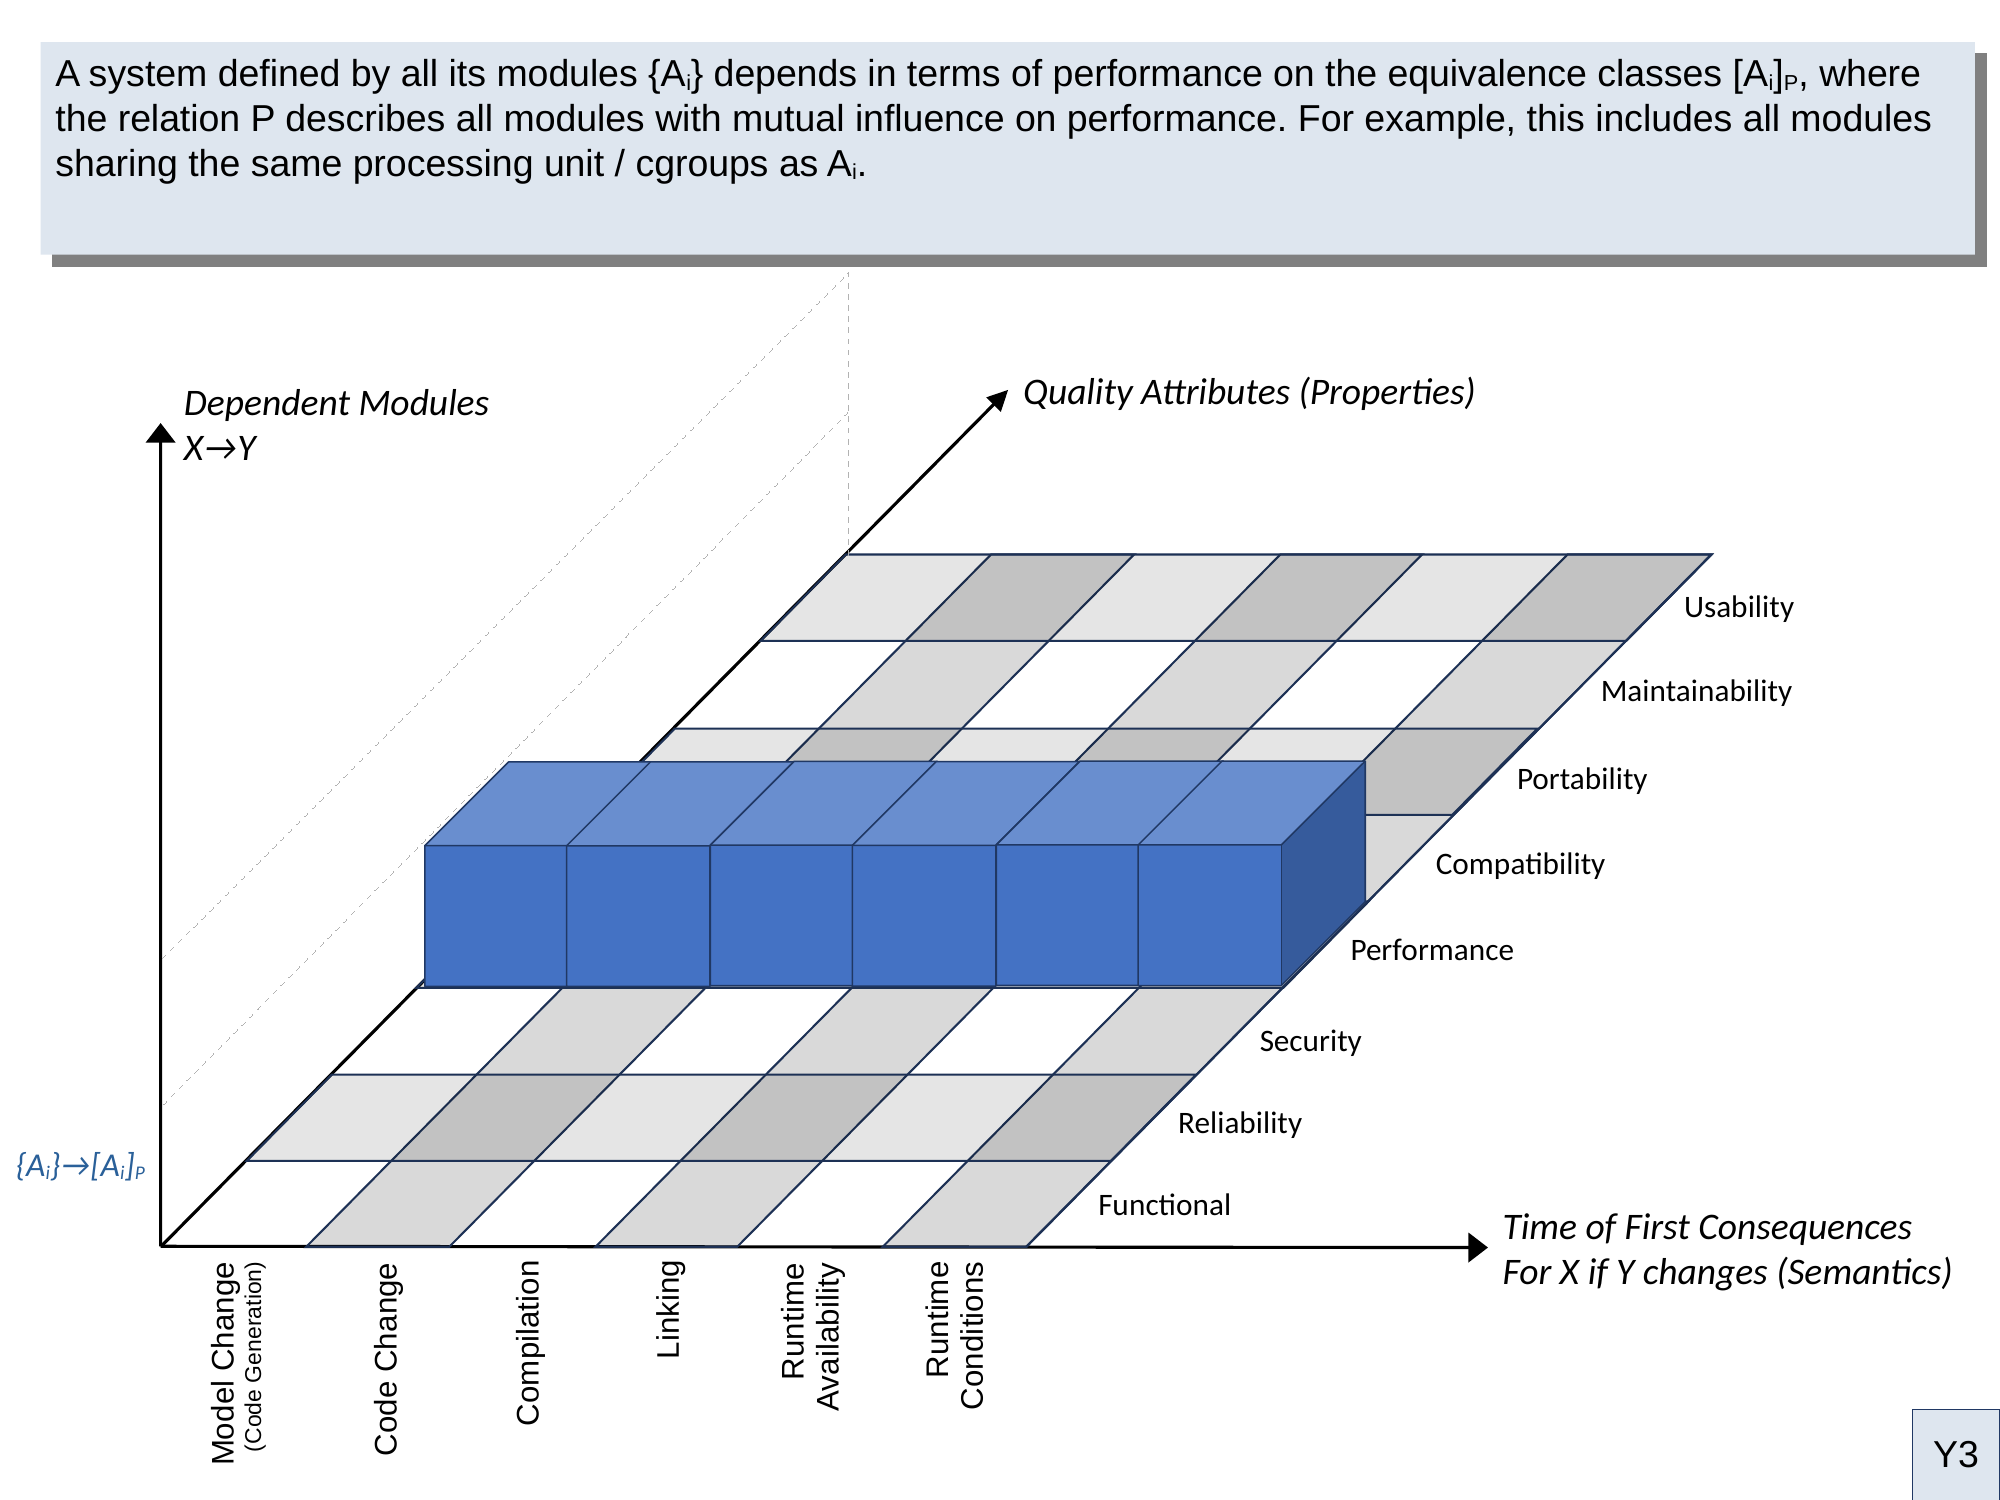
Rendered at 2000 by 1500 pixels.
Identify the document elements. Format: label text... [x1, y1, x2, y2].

text_box Compatibility [1420, 835, 1694, 889]
text_box Portability [1502, 751, 1728, 804]
text_box Runtime Availability [768, 1248, 863, 1455]
text_box Linking [643, 1247, 704, 1480]
text_box A system defined by all its modules {Ai} depends in terms of performance on the equivalence classes [Ai]P, where the relation P describes all modules with mutual influence on performance. For example, this includes all modules sharing the same processing unit / cgroups as Ai. [40, 42, 1975, 255]
text_box Security [1245, 1012, 1428, 1065]
text_box Usability [1669, 578, 1820, 631]
text_box Dependent Modules X→Y [160, 325, 505, 521]
text_box Reliability [1163, 1094, 1359, 1147]
text_box Performance [1328, 921, 1640, 975]
text_box Functional [1083, 1177, 1301, 1230]
text_box Model Change (Code Generation) [198, 1246, 290, 1484]
text_box Runtime Conditions [912, 1246, 1007, 1480]
text_box Time of First Consequences For X if Y changes (Semantics) [1487, 1195, 1969, 1300]
text_box {Ai}→[Ai]P [0, 645, 161, 1193]
text_box Y3 [1912, 1409, 2000, 1500]
text_box Quality Attributes (Properties) [1008, 359, 1491, 420]
text_box Compilation [503, 1245, 560, 1480]
text_box Maintainability [1585, 663, 1813, 716]
text_box [246, 554, 1709, 1247]
text_box Code Change [361, 1247, 422, 1480]
